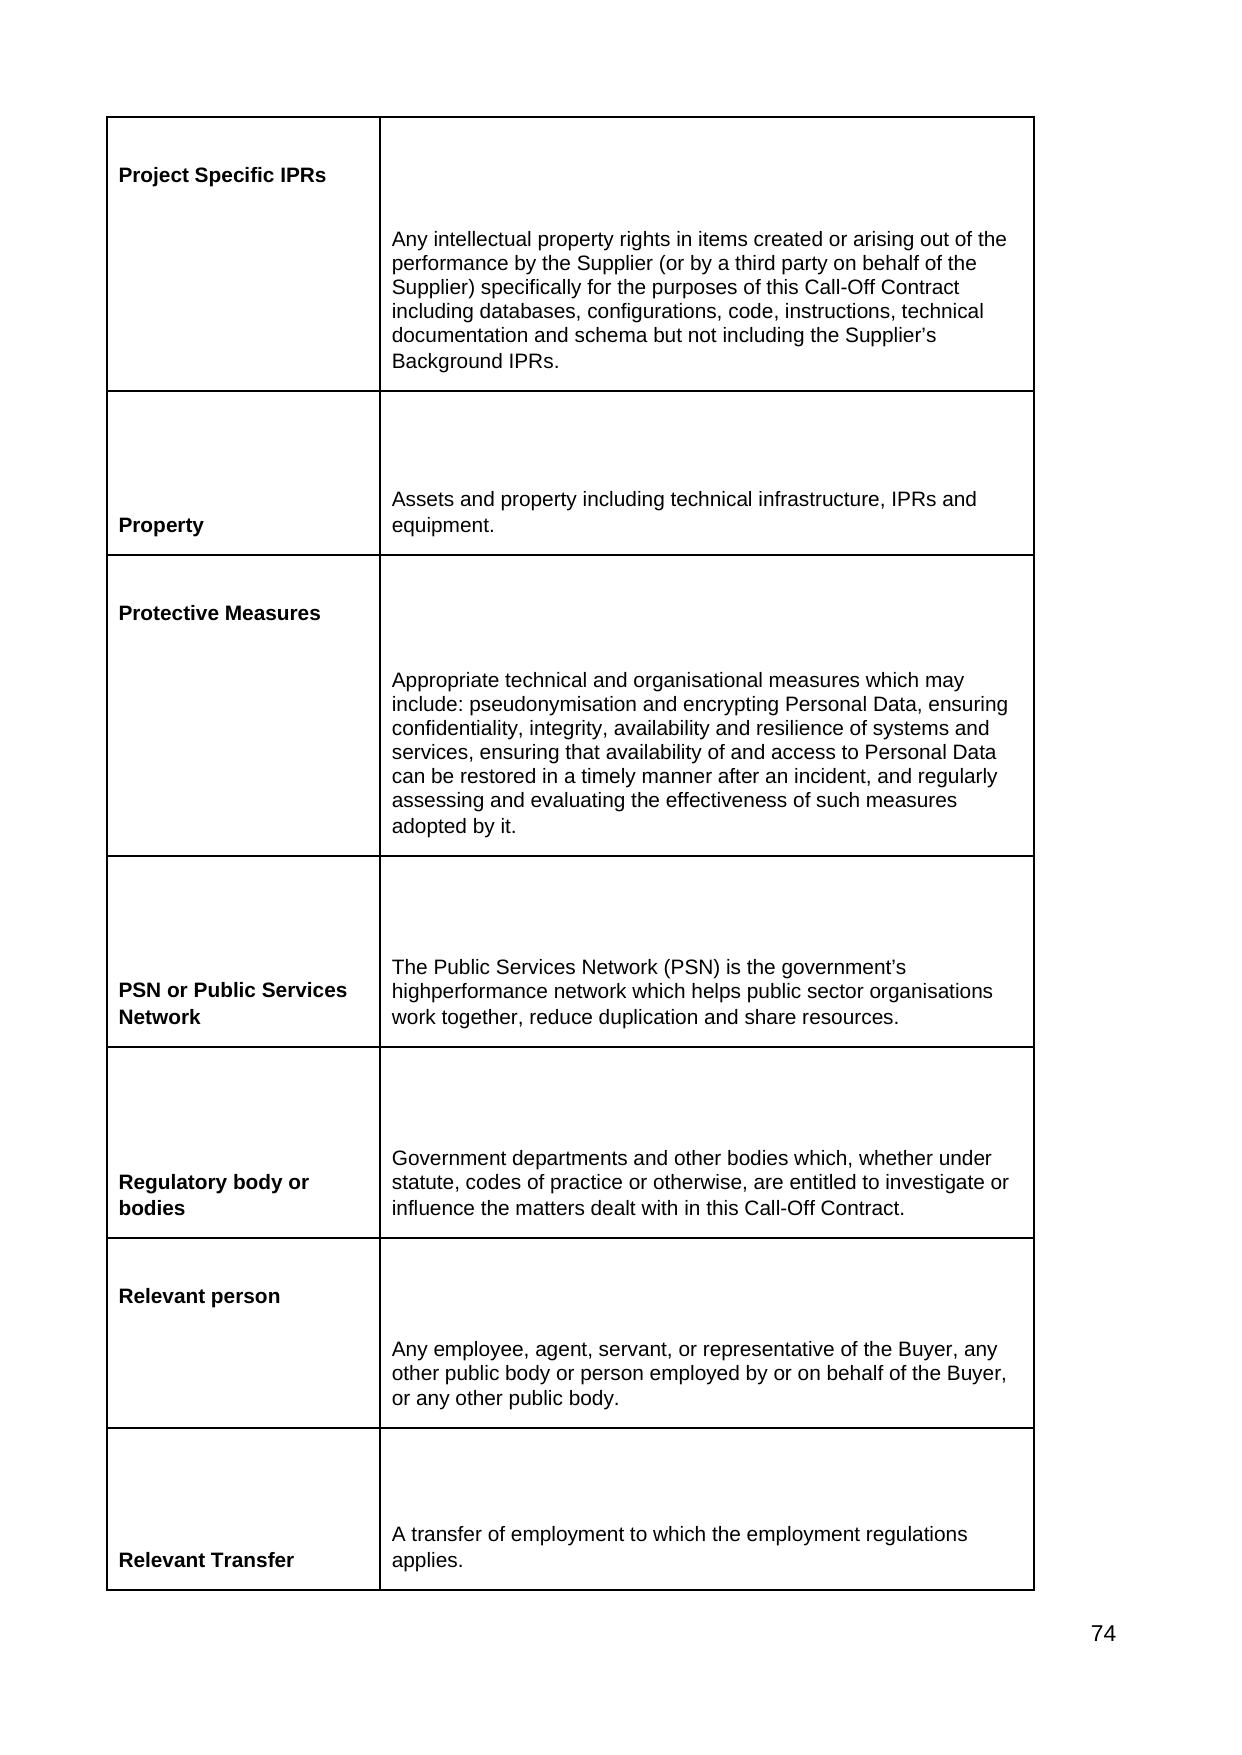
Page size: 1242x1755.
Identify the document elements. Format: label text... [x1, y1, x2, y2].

table_cell PSN or Public Services Network [108, 857, 379, 1046]
table_cell A transfer of employment to which the employment regulations applies. [381, 1429, 1033, 1589]
table_cell Regulatory body or bodies [108, 1048, 379, 1237]
table_cell Protective Measures [108, 556, 379, 855]
table_cell Property [108, 392, 379, 553]
table_cell Assets and property including technical infrastructure, IPRs and equipment. [381, 392, 1033, 553]
table_cell The Public Services Network (PSN) is the government’s highperformance network which helps public sector organisations work together, reduce duplication and share resources. [381, 857, 1033, 1046]
table_cell Relevant Transfer [108, 1429, 379, 1589]
table_cell Appropriate technical and organisational measures which may include: pseudonymisation and encrypting Personal Data, ensuring confidentiality, integrity, availability and resilience of systems and services, ensuring that availability of and access to Personal Data can be restored in a timely manner after an incident, and regularly assessing and evaluating the effectiveness of such measures adopted by it. [381, 556, 1033, 855]
table_cell Relevant person [108, 1239, 379, 1427]
table_cell Government departments and other bodies which, whether under statute, codes of practice or otherwise, are entitled to investigate or influence the matters dealt with in this Call-Off Contract. [381, 1048, 1033, 1237]
table_cell Any employee, agent, servant, or representative of the Buyer, any other public body or person employed by or on behalf of the Buyer, or any other public body. [381, 1239, 1033, 1427]
table_header Project Specific IPRs [108, 118, 379, 389]
table_header Any intellectual property rights in items created or arising out of the performance by the Supplier (or by a third party on behalf of the Supplier) specifically for the purposes of this Call-Off Contract including databases, configurations, code, instructions, technical documentation and schema but not including the Supplier’s Background IPRs. [381, 118, 1033, 389]
